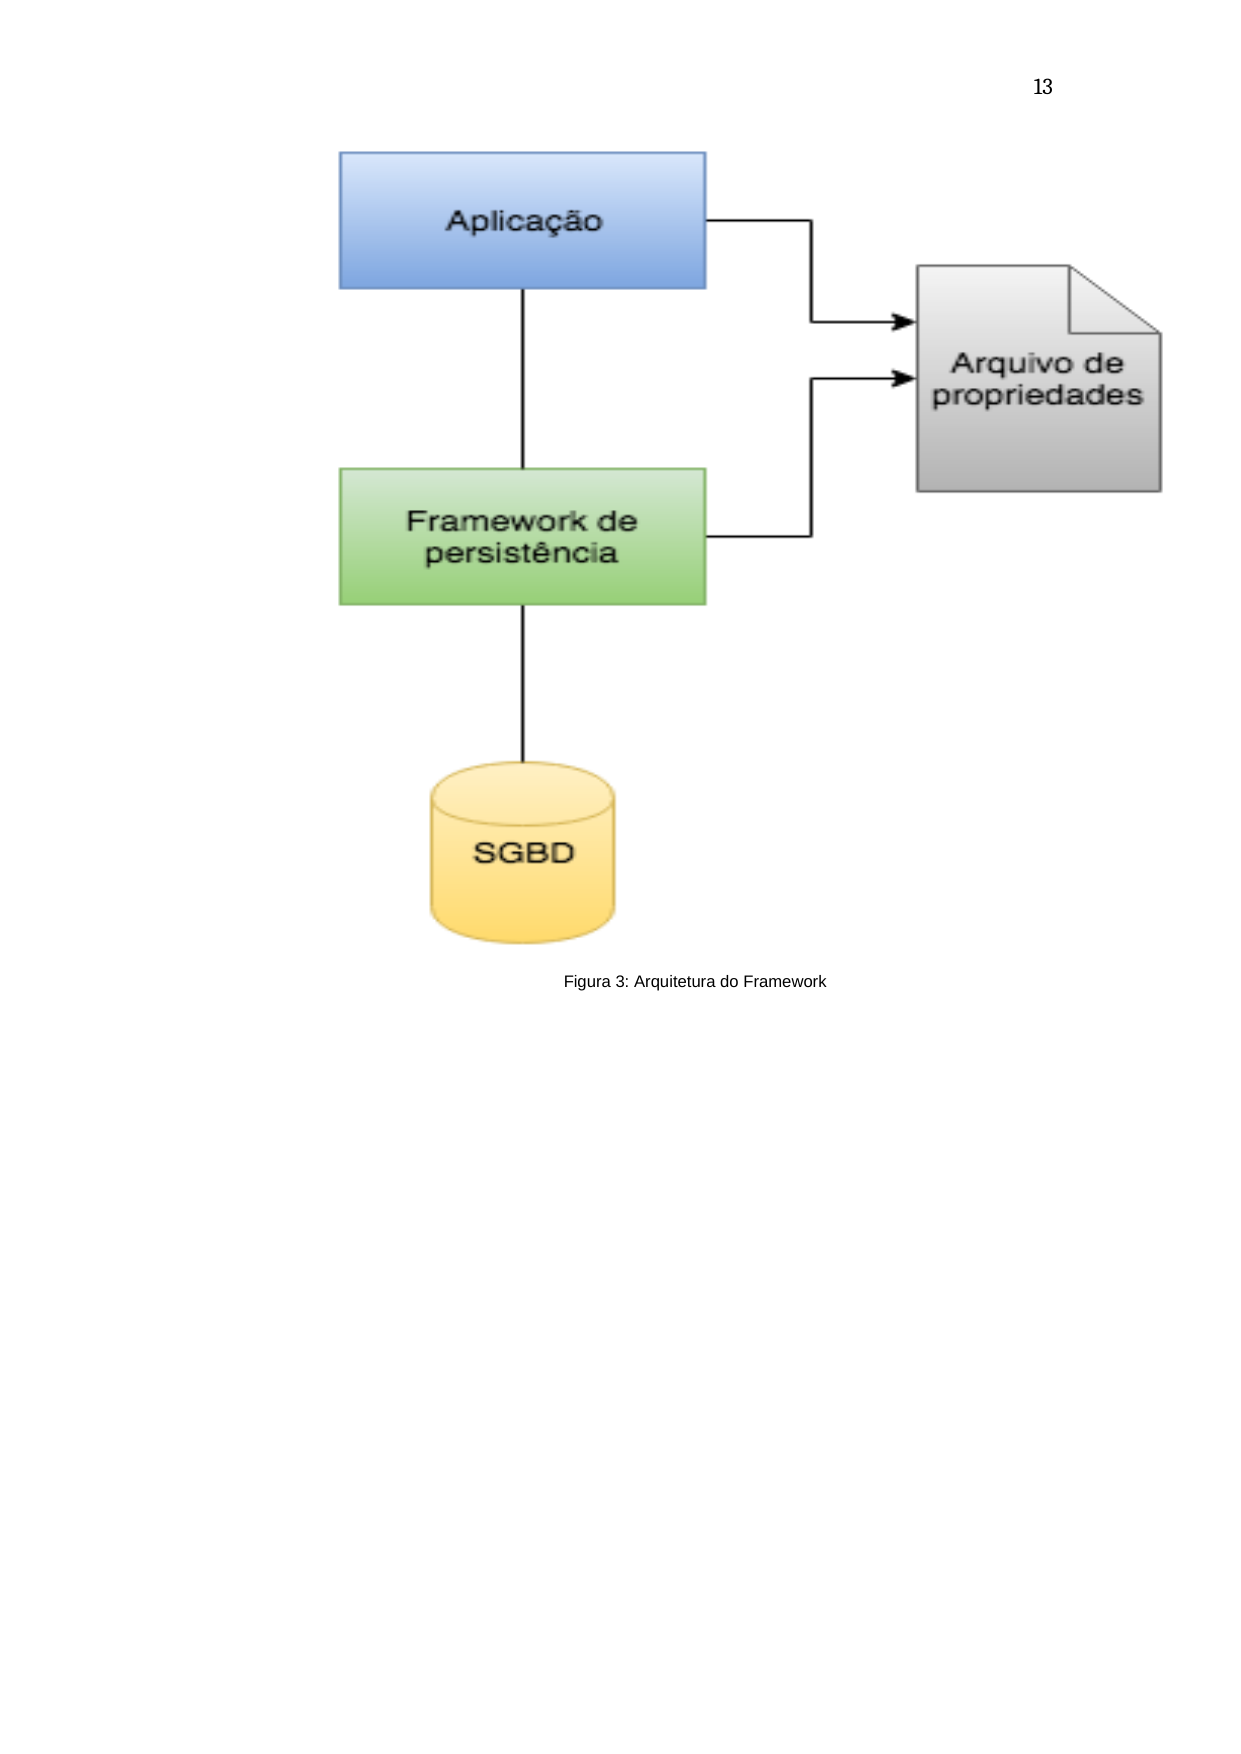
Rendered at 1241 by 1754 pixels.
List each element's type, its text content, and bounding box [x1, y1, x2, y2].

text Figura 3: Arquitetura do Framework [262, 972, 1053, 991]
